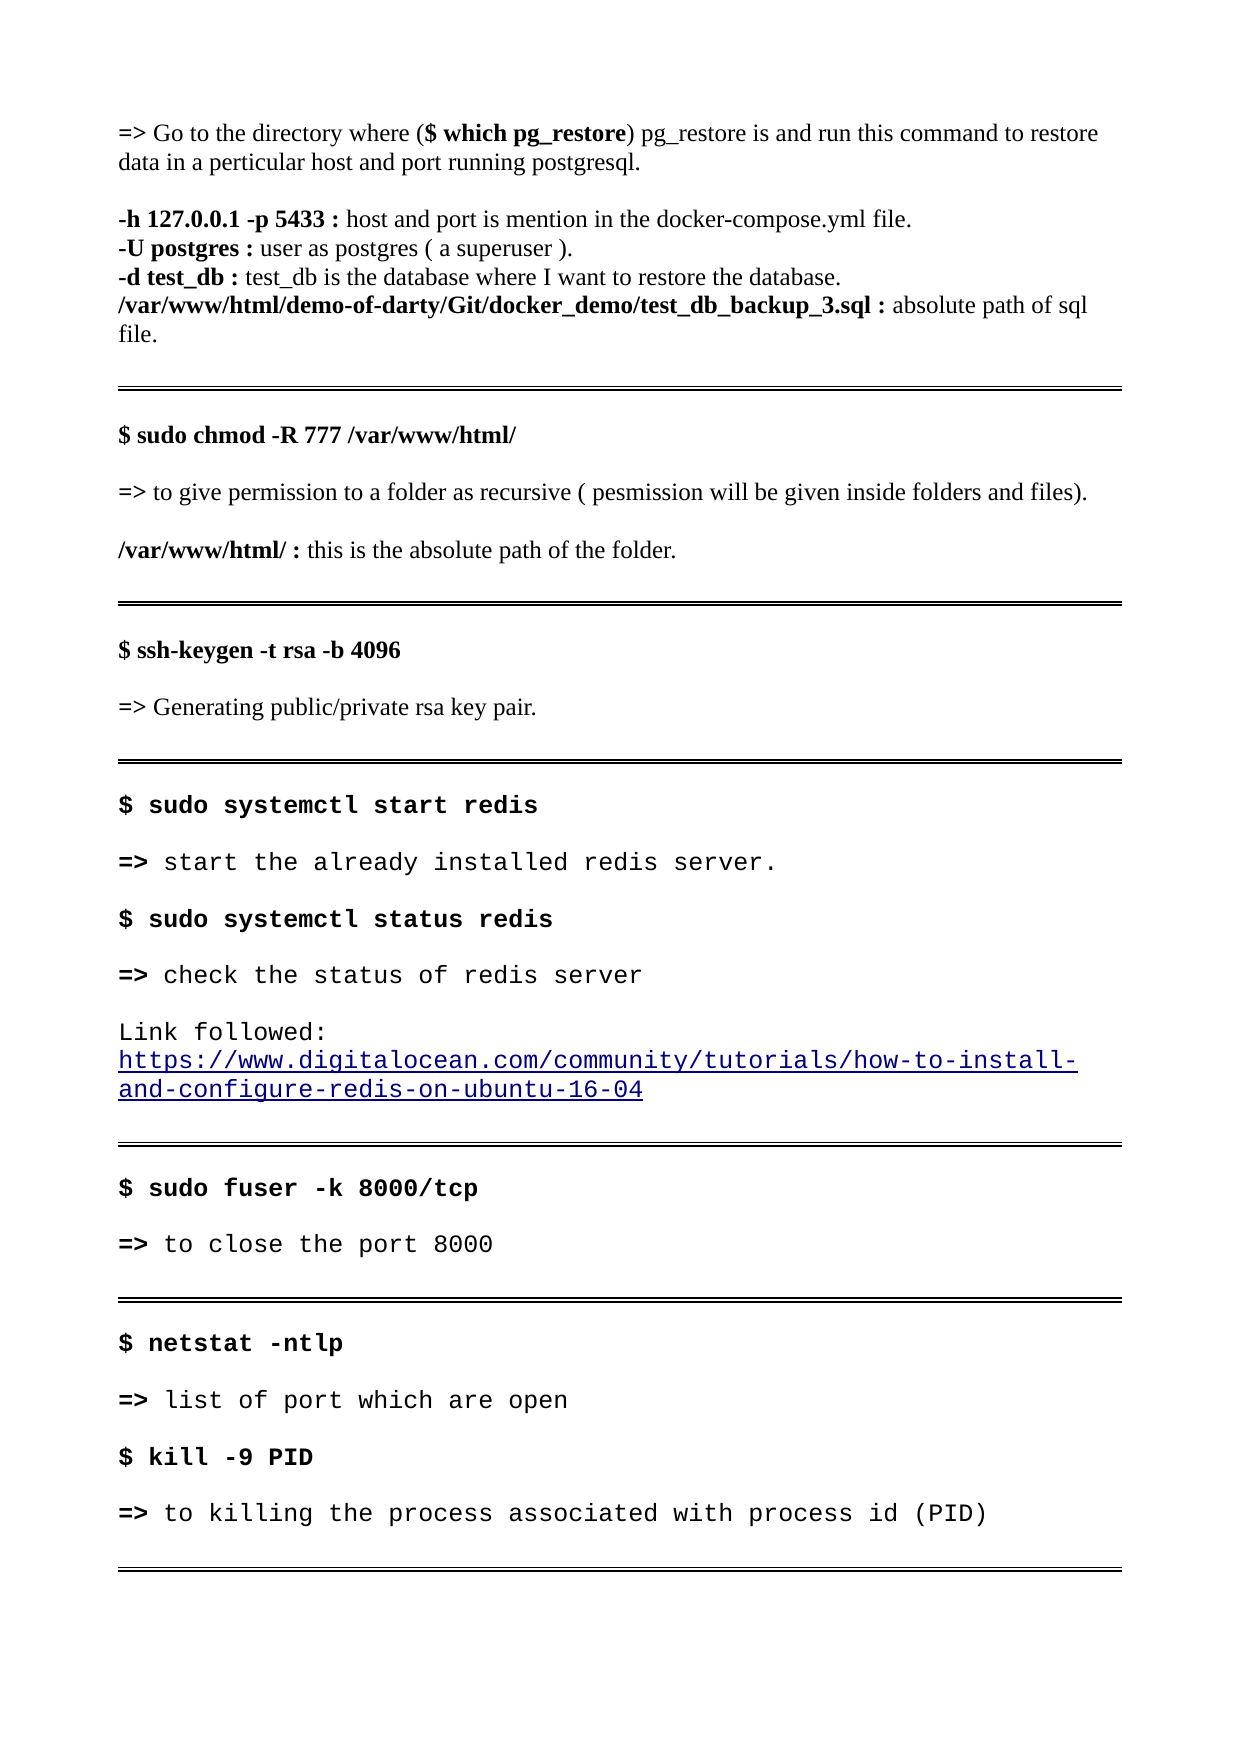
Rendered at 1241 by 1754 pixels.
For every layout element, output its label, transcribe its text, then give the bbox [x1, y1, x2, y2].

text $ netstat -ntlp [118, 1331, 1122, 1359]
text -U postgres : user as postgres ( a superuser ). [118, 233, 1122, 262]
text => to close the port 8000 [118, 1232, 1122, 1260]
text => to give permission to a folder as recursive ( pesmission will be given inside folders and files). [118, 477, 1122, 506]
text => list of port which are open [118, 1388, 1122, 1416]
text => Generating public/private rsa key pair. [118, 692, 1122, 721]
text /var/www/html/demo-of-darty/Git/docker_demo/test_db_backup_3.sql : absolute path of sql file. [118, 291, 1122, 348]
text -h 127.0.0.1 -p 5433 : host and port is mention in the docker-compose.yml file. [118, 204, 1122, 233]
text => to killing the process associated with process id (PID) [118, 1501, 1122, 1529]
text $ ssh-keygen -t rsa -b 4096 [118, 635, 1122, 664]
text => check the status of redis server [118, 963, 1122, 991]
text -d test_db : test_db is the database where I want to restore the database. [118, 262, 1122, 291]
text Link followed: https://www.digitalocean.com/community/tutorials/how-to-install-and-configure-redis-on-ubuntu-16-04 [118, 1019, 1122, 1104]
text => Go to the directory where ($ which pg_restore) pg_restore is and run this command to restore data in a perticular host and port running postgresql. [118, 118, 1122, 176]
text => start the already installed redis server. [118, 849, 1122, 878]
text /var/www/html/ : this is the absolute path of the folder. [118, 535, 1122, 563]
text $ kill -9 PID [118, 1444, 1122, 1473]
text $ sudo chmod -R 777 /var/www/html/ [118, 420, 1122, 448]
text $ sudo systemctl status redis [118, 906, 1122, 934]
text $ sudo fuser -k 8000/tcp [118, 1175, 1122, 1203]
text $ sudo systemctl start redis [118, 793, 1122, 821]
